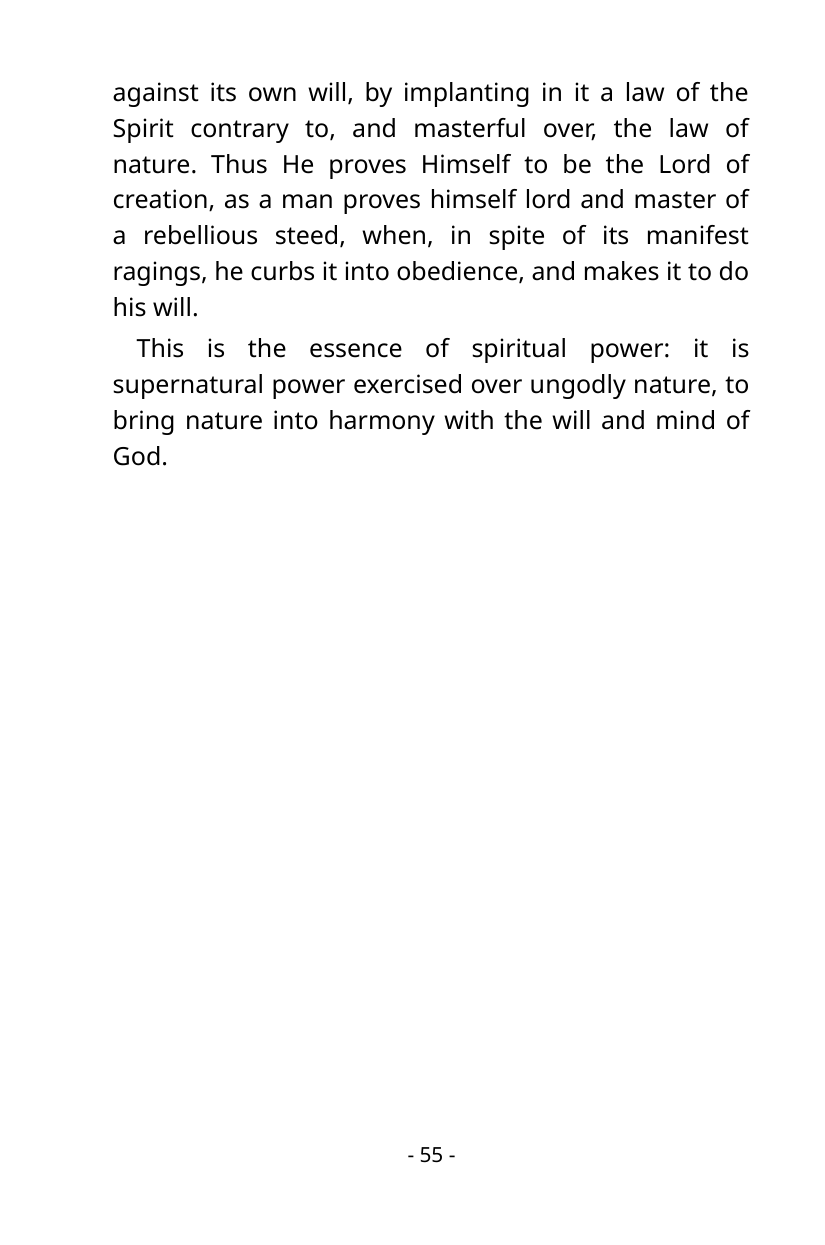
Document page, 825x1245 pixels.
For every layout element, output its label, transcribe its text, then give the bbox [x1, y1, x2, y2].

text This is the essence of spiritual power: it is supernatural power exercised over ungodly nature, to bring nature into harmony with the will and mind of God. [112, 331, 750, 472]
text against its own will, by implanting in it a law of the Spirit contrary to, and masterful over, the law of nature. Thus He proves Himself to be the Lord of creation, as a man proves himself lord and master of a rebellious steed, when, in spite of its manifest ragings, he curbs it into obedience, and makes it to do his will. [112, 75, 750, 323]
